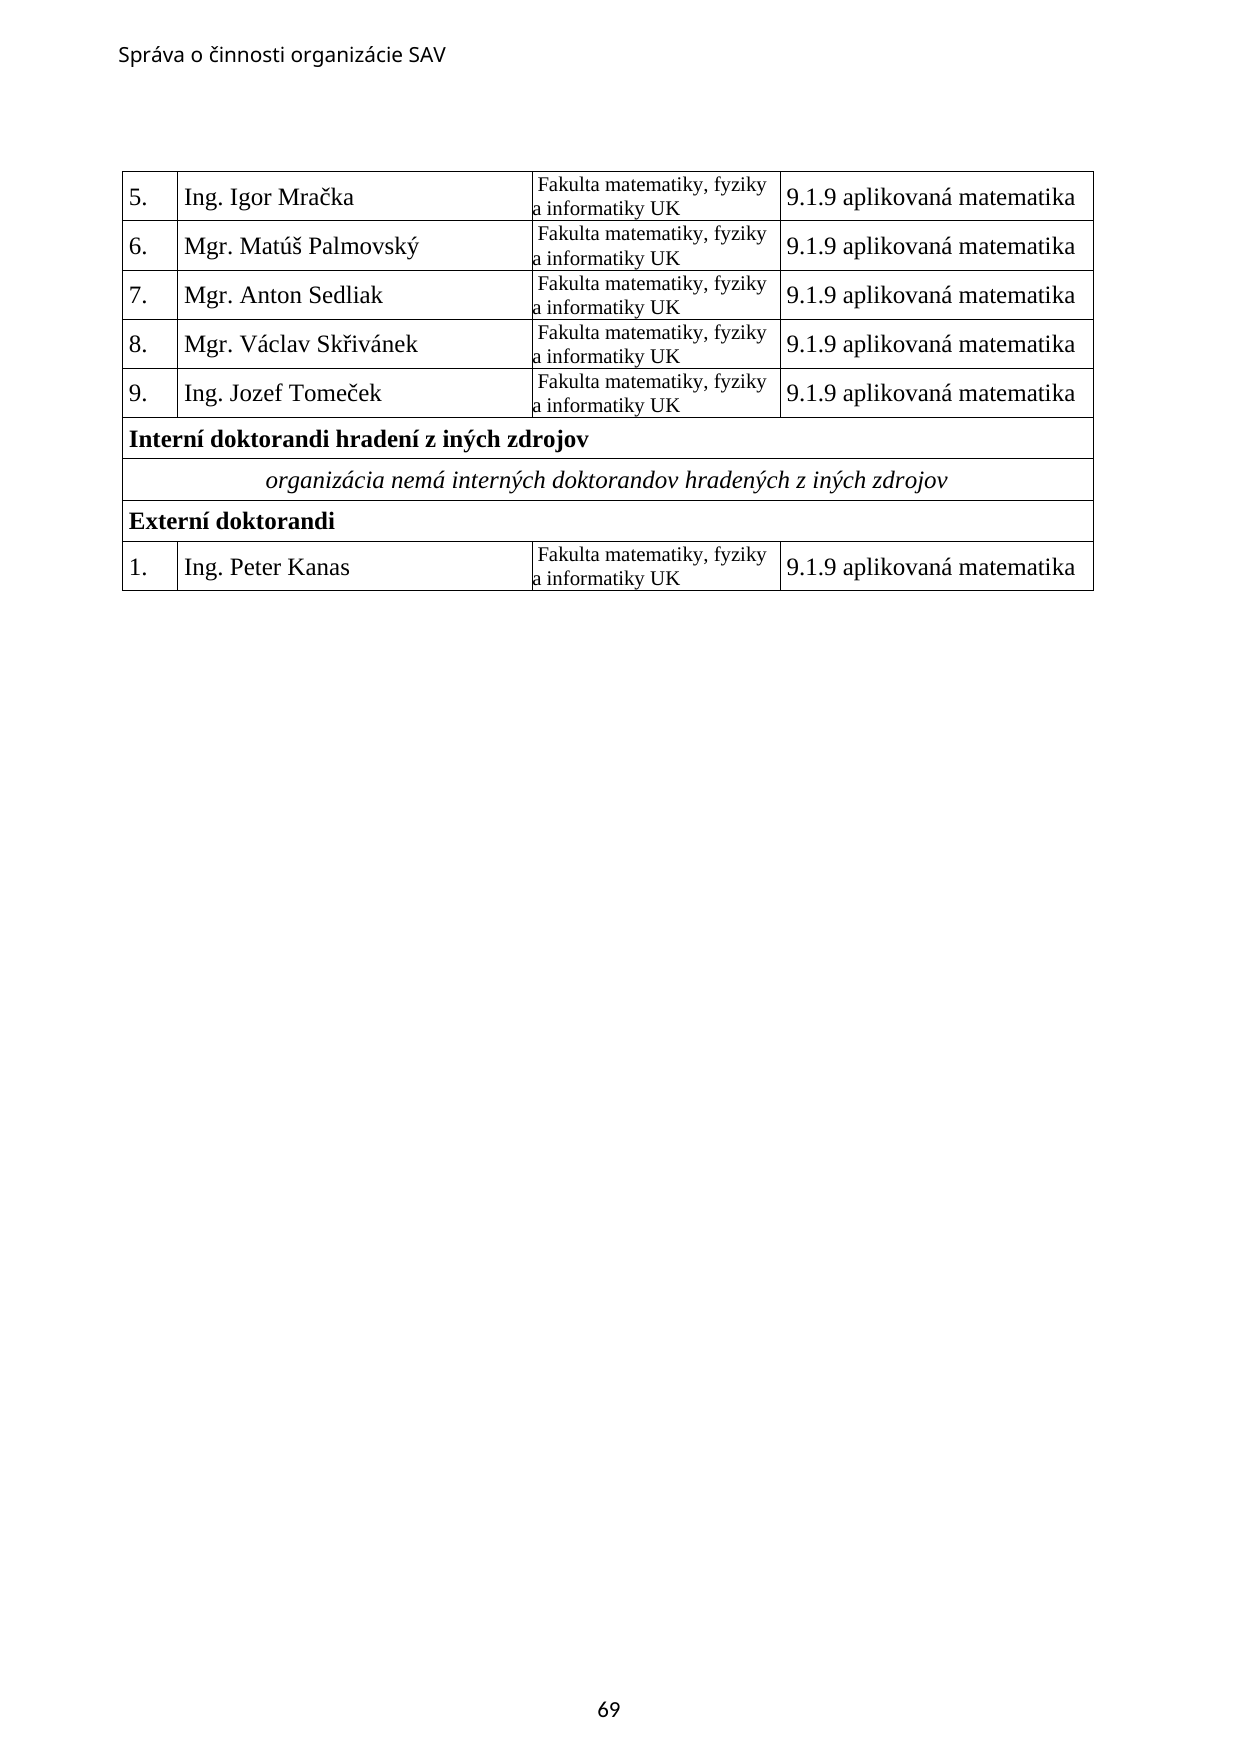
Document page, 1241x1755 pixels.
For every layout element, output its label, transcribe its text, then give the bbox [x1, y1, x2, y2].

table_cell Interní doktorandi hradení z iných zdrojov [123, 418, 1093, 458]
table_cell Fakulta matematiky, fyziky a informatiky UK [533, 271, 780, 319]
table_cell Fakulta matematiky, fyziky a informatiky UK [533, 221, 780, 269]
table_cell 9. [123, 369, 177, 417]
table_header 5. [123, 172, 177, 220]
table_cell Ing. Jozef Tomeček [178, 369, 532, 417]
table_cell 9.1.9 aplikovaná matematika [781, 271, 1093, 319]
table_cell 8. [123, 320, 177, 368]
table_cell organizácia nemá interných doktorandov hradených z iných zdrojov [123, 459, 1093, 500]
table_header 9.1.9 aplikovaná matematika [781, 172, 1093, 220]
table_cell 1. [123, 542, 177, 590]
table_cell Fakulta matematiky, fyziky a informatiky UK [533, 369, 780, 417]
table_cell 9.1.9 aplikovaná matematika [781, 542, 1093, 590]
table_header Fakulta matematiky, fyziky a informatiky UK [533, 172, 780, 220]
table_cell Fakulta matematiky, fyziky a informatiky UK [533, 542, 780, 590]
table_cell Mgr. Matúš Palmovský [178, 221, 532, 269]
table_cell Ing. Peter Kanas [178, 542, 532, 590]
table_cell Mgr. Václav Skřivánek [178, 320, 532, 368]
table_cell 9.1.9 aplikovaná matematika [781, 221, 1093, 269]
table_cell Externí doktorandi [123, 501, 1093, 541]
table_cell 9.1.9 aplikovaná matematika [781, 320, 1093, 368]
table_cell 9.1.9 aplikovaná matematika [781, 369, 1093, 417]
table_cell Mgr. Anton Sedliak [178, 271, 532, 319]
table_cell 6. [123, 221, 177, 269]
table_header Ing. Igor Mračka [178, 172, 532, 220]
table_cell Fakulta matematiky, fyziky a informatiky UK [533, 320, 780, 368]
table_cell 7. [123, 271, 177, 319]
